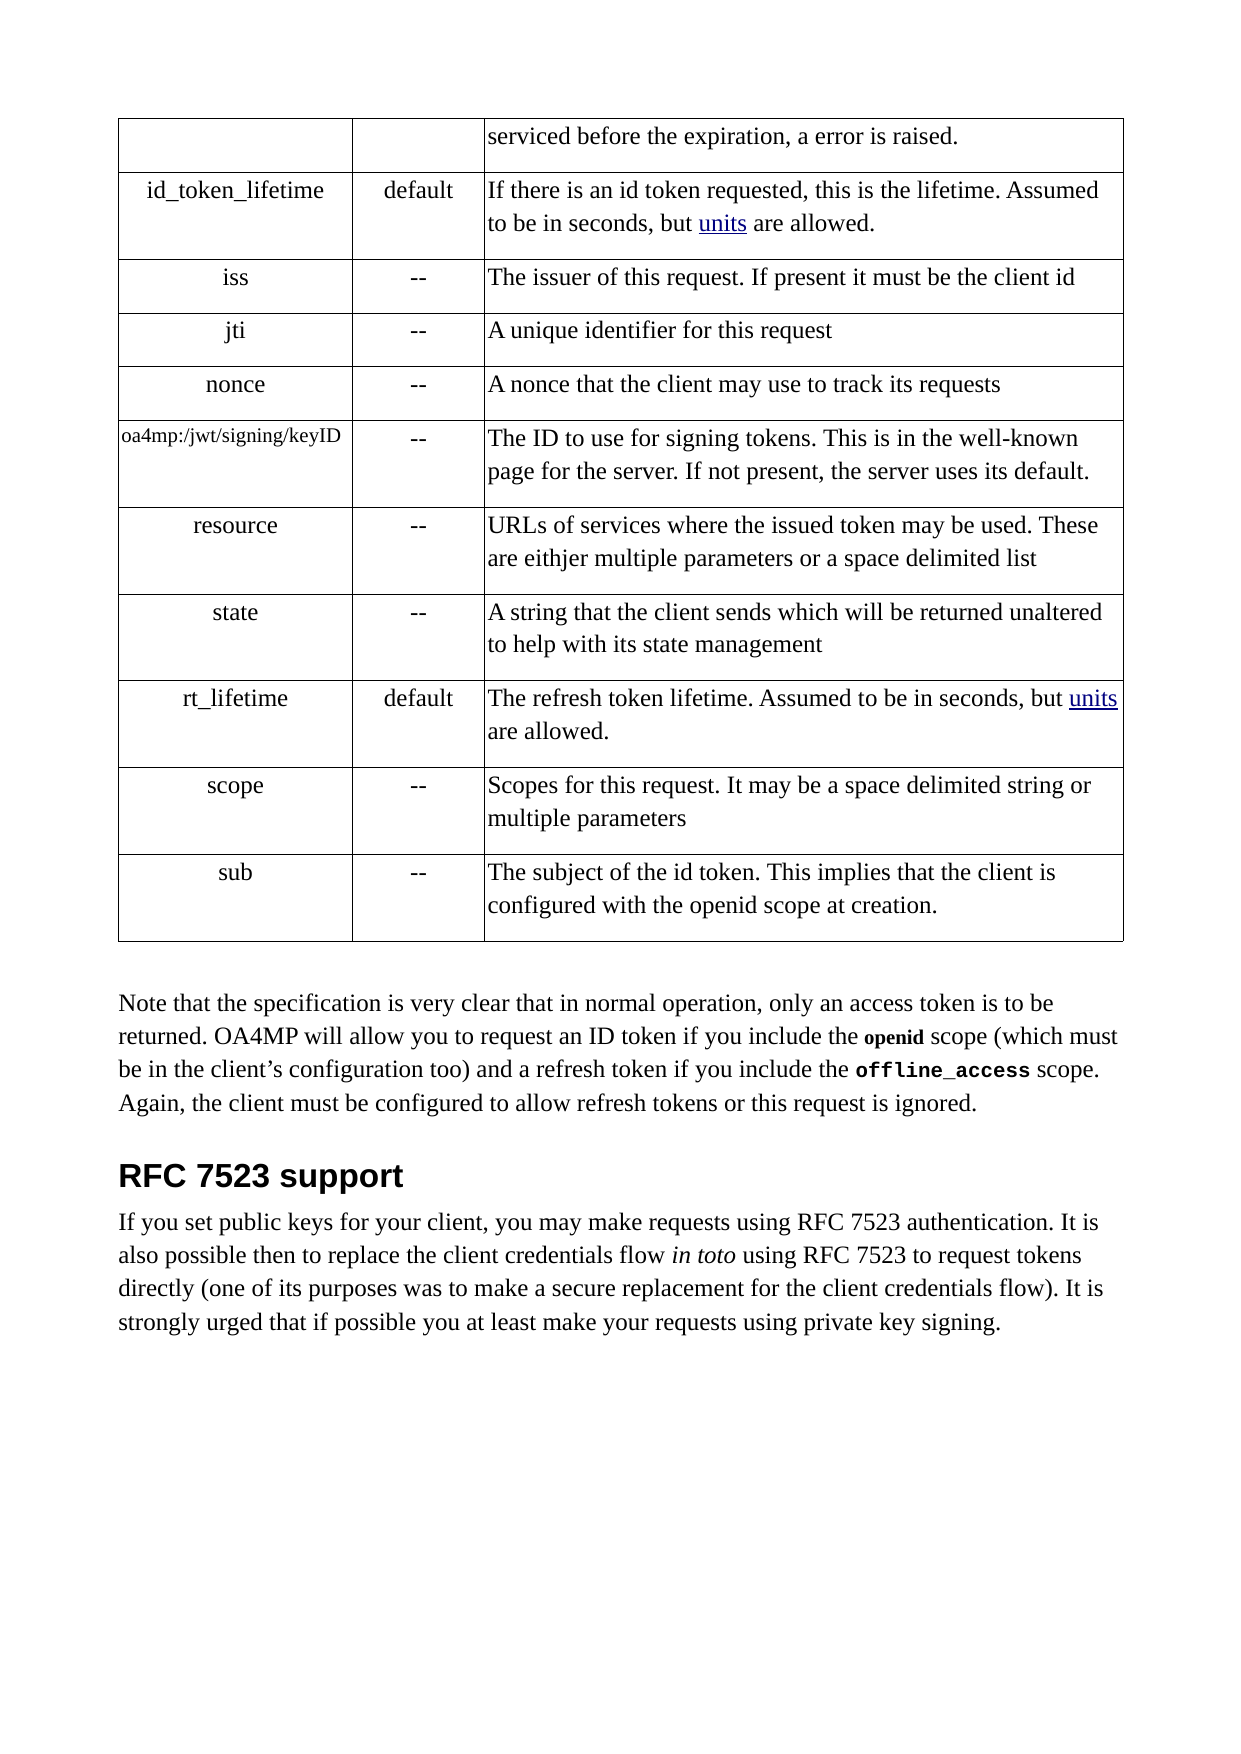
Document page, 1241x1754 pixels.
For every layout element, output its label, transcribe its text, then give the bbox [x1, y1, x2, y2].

table_cell A string that the client sends which will be returned unaltered to help with its state management [485, 595, 1123, 680]
table_cell default [353, 681, 484, 767]
table_cell The refresh token lifetime. Assumed to be in seconds, but units are allowed. [485, 681, 1123, 767]
table_cell -- [353, 421, 484, 507]
table_cell -- [353, 855, 484, 941]
text Note that the specification is very clear that in normal operation, only an access token is to be returned. OA4MP will allow you to request an ID token if you include the openid scope (which must be in the client’s configuration too) and a refresh token if you include the offline_access scope. Again, the client must be configured to allow refresh tokens or this request is ignored. [118, 988, 1122, 1117]
table_cell -- [353, 595, 484, 680]
table_cell rt_lifetime [119, 681, 352, 767]
table_cell The subject of the id token. This implies that the client is configured with the openid scope at creation. [485, 855, 1123, 941]
table_cell -- [353, 260, 484, 312]
table_cell The ID to use for signing tokens. This is in the well-known page for the server. If not present, the server uses its default. [485, 421, 1123, 507]
table_cell A nonce that the client may use to track its requests [485, 367, 1123, 420]
table_cell state [119, 595, 352, 680]
table_cell default [353, 173, 484, 259]
table_cell -- [353, 119, 484, 172]
table_cell jti [119, 314, 352, 366]
table_cell iss [119, 260, 352, 312]
table_cell nonce [119, 367, 352, 420]
table_cell id_token_lifetime [119, 173, 352, 259]
table_cell If there is an id token requested, this is the lifetime. Assumed to be in seconds, but units are allowed. [485, 173, 1123, 259]
table_cell Scopes for this request. It may be a space delimited string or multiple parameters [485, 768, 1123, 854]
table_cell -- [353, 768, 484, 854]
table_cell A unique identifier for this request [485, 314, 1123, 366]
table_cell oa4mp:/jwt/signing/keyID [119, 421, 352, 507]
table_cell The issuer of this request. If present it must be the client id [485, 260, 1123, 312]
table_cell sub [119, 855, 352, 941]
text If you set public keys for your client, you may make requests using RFC 7523 authentication. It is also possible then to replace the client credentials flow in toto using RFC 7523 to request tokens directly (one of its purposes was to make a secure replacement for the client credentials flow). It is strongly urged that if possible you at least make your requests using private key signing. [118, 1207, 1122, 1335]
table_cell scope [119, 768, 352, 854]
table_cell resource [119, 508, 352, 593]
table_cell [119, 119, 352, 172]
subtitle RFC 7523 support [118, 1157, 1122, 1195]
table_cell -- [353, 508, 484, 593]
table_cell -- [353, 314, 484, 366]
table_cell URLs of services where the issued token may be used. These are eithjer multiple parameters or a space delimited list [485, 508, 1123, 593]
table_cell -- [353, 367, 484, 420]
table_cell serviced before the expiration, a error is raised. [485, 119, 1123, 172]
